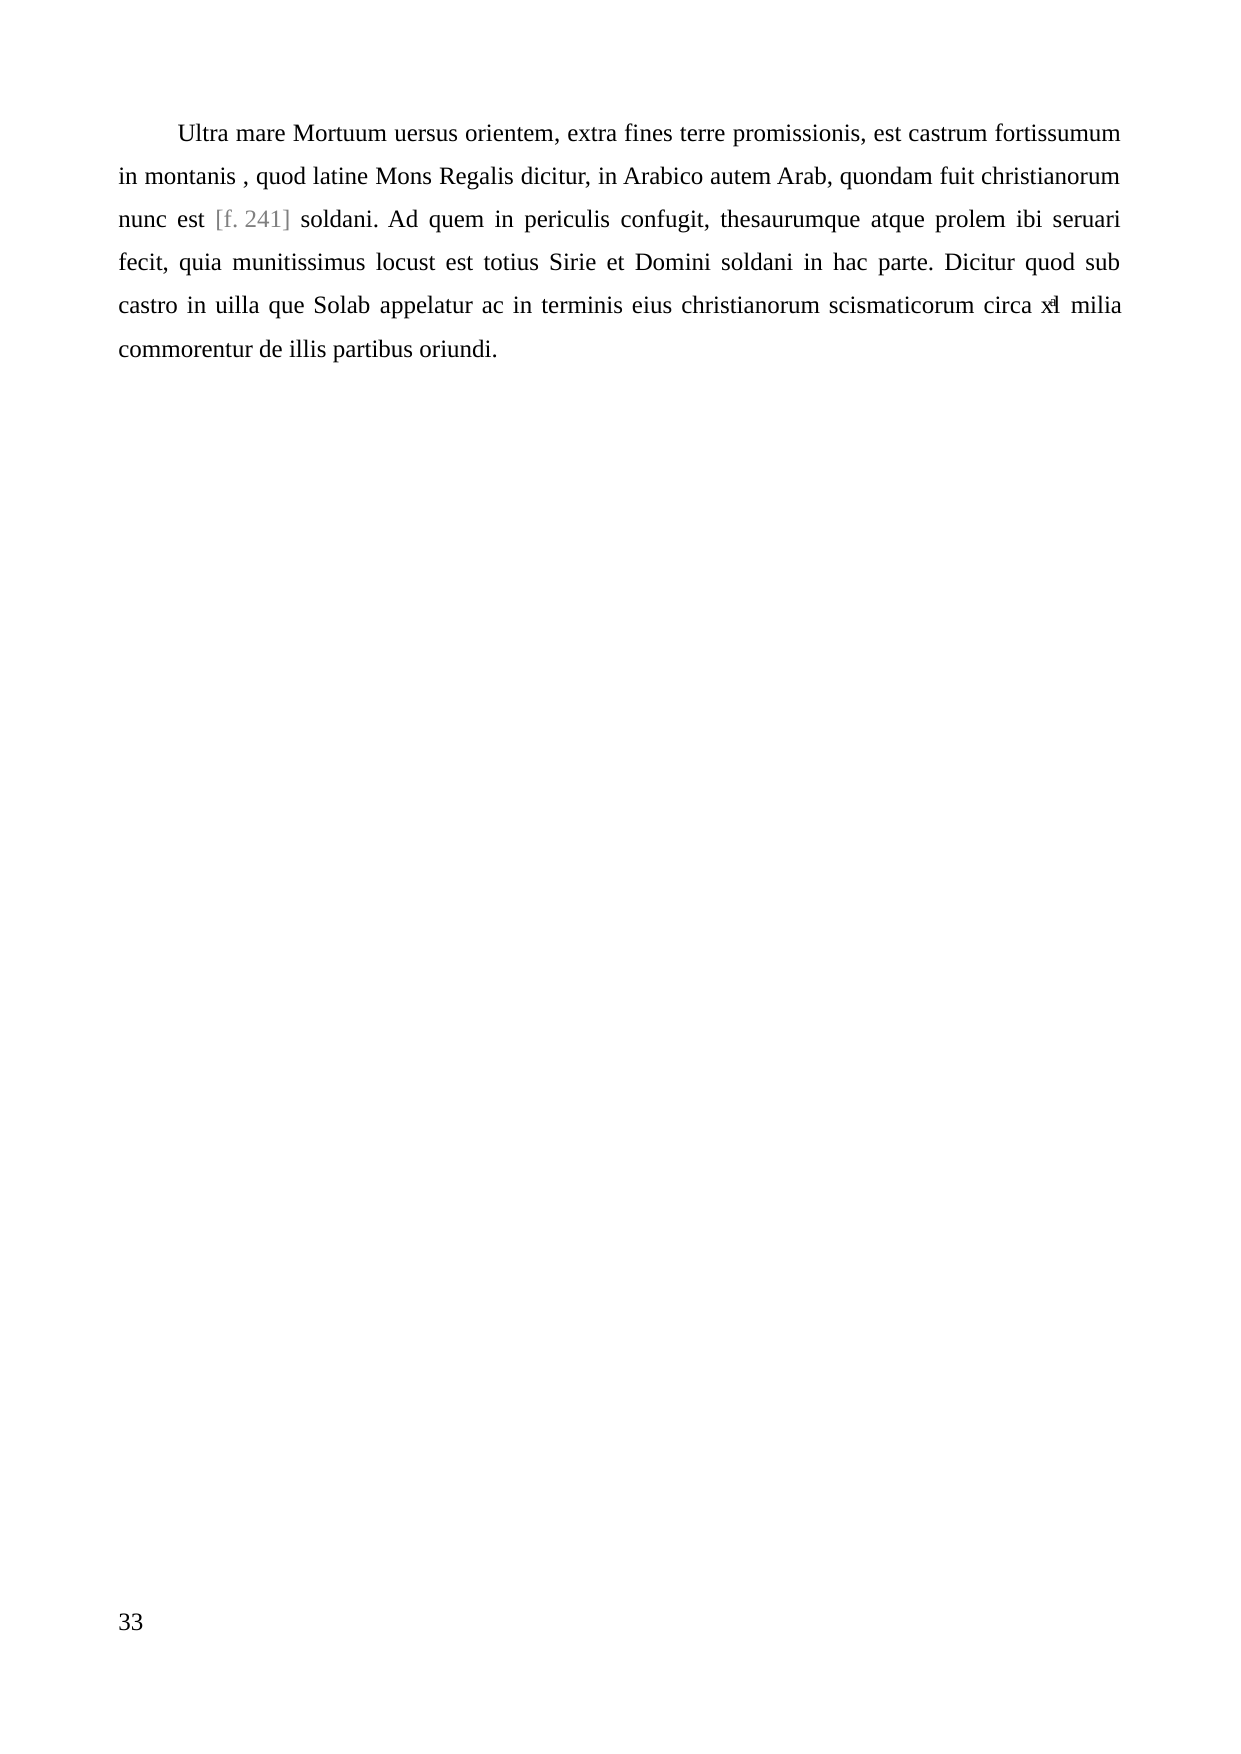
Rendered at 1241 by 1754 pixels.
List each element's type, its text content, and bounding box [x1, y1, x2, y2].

text Ultra mare Mortuum uersus orientem, extra fines terre promissionis, est castrum fortissumum in montanis , quod latine Mons Regalis dicitur, in Arabico autem Arab, quondam fuit christianorum nunc est [f. 241] soldani. Ad quem in periculis confugit, thesaurumque atque prolem ibi seruari fecit, quia munitissimus locust est totius Sirie et Domini soldani in hac parte. Dicitur quod sub castro in uilla que Solab appelatur ac in terminis eius christianorum scismaticorum circa xͣl milia commorentur de illis partibus oriundi. [118, 118, 1122, 362]
